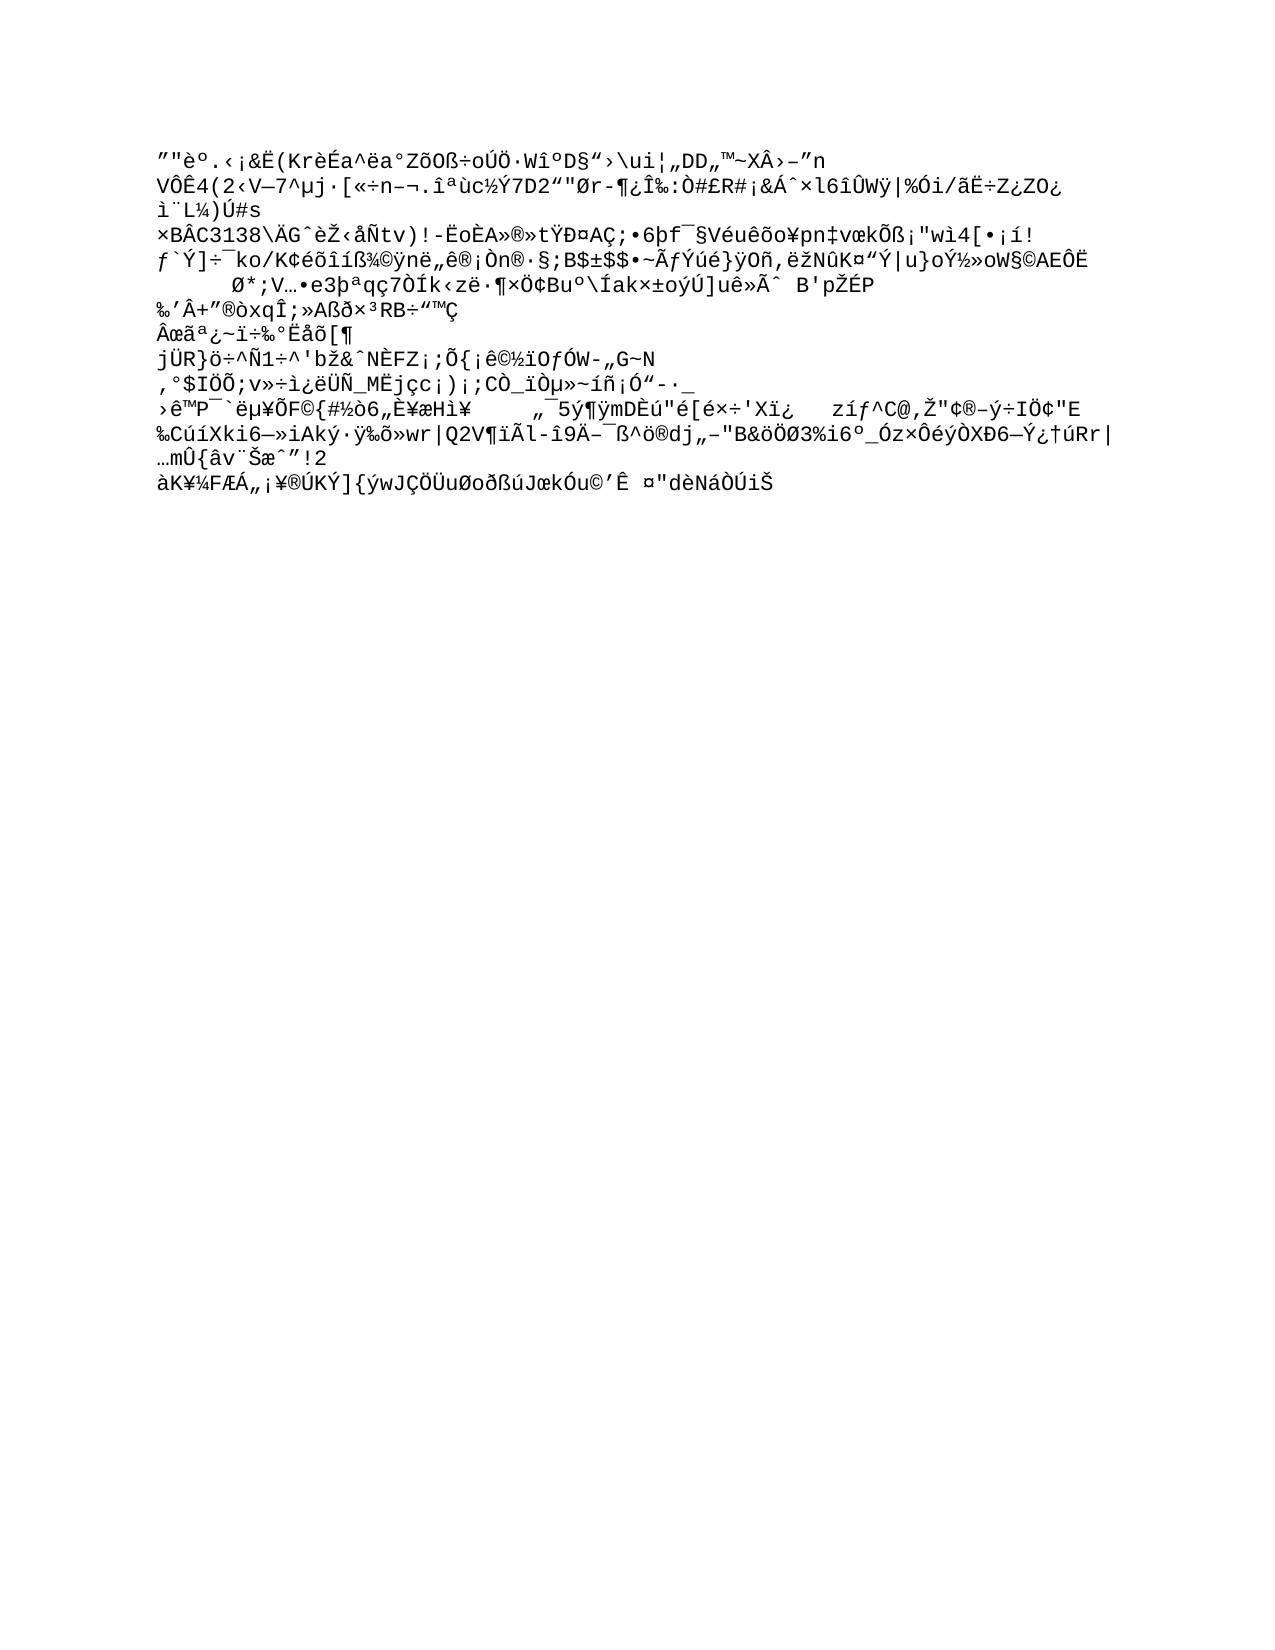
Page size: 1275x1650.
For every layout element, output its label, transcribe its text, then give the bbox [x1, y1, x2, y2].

text ‚°$IÖÕ;v»÷ì¿ëÜÑ_MË­jçc¡)¡;CÒ_ïÒµ»~íñ¡Ó“‑·_ [156, 373, 1118, 398]
text ”"èº.‹¡&Ë(KrèÉa^ëa°ZõOß÷oÚÖ·WîºD§“›\ui¦„DD„™~XÂ›–”n [156, 150, 1118, 175]
text VÔÊ4(2‹V—7^µj·[«÷n–¬.îªùc½Ý7D2“"Ør-¶¿Î‰:Ò#£R#¡&Áˆ×l6îÛWÿ|%Ói/ãË­÷Z¿ZO¿ [156, 175, 1118, 199]
text ì¨L¼)Ú#s [156, 199, 1118, 224]
text ›ê™P¯`ëµ¥ÕF©{#½ò6„È¥æHì¥ „¯5ý¶ÿmDÈú"é[é×÷'Xï¿ zíƒ^C@‚Ž"¢®–ý÷IÖ¢"E‰CúíXki6—»iAký·ÿ‰õ»wr|Q2V¶ïÃl‑î9Ä–¯ß^ö®dj„–"B&öÖØ3%i6º­_Óz×ÔéýÒXÐ6—Ý¿†úRr|…mÛ{âv¨Šæˆ”!2 àK¥¼FÆÁ„¡¥®ÚKÝ]{ýwJÇÖÜuØoðßúJœkÓu©’Ê ¤"dèNáÒÚiŠ [156, 398, 1118, 497]
text ×­BÂC31\ÄGˆèŽ‹åÑtv)!-ËoÈA»®»tŸÐ¤AÇ;•6þf¯§Véuêõo¥pn‡vœkÕß¡"wì4[•¡í!ƒ`Ý]÷¯ko/K¢éõîíß¾©ÿnë„ê®¡Òn®·§;B$±$$•~ÃƒÝúé}ÿOñ,ëžNûK¤“Ý|u}oÝ½»oW§©AEÔË Ø*;V…•e3þªqç7ÒÍk‹zë·¶×Ö¢Buº\Íak×±oýÚ]uê»Ãˆ B'pŽÉP‰’Â+”®òxqÎ;»Aßð×³RB÷“™Ç Âœãª¿~ï÷‰°Ëåõ[­¶ jÜR}ö÷^Ñ1÷^'bž&ˆNÈFZ¡;Õ{¡ê©½ïOƒÓW‑„G~N [156, 224, 1118, 373]
